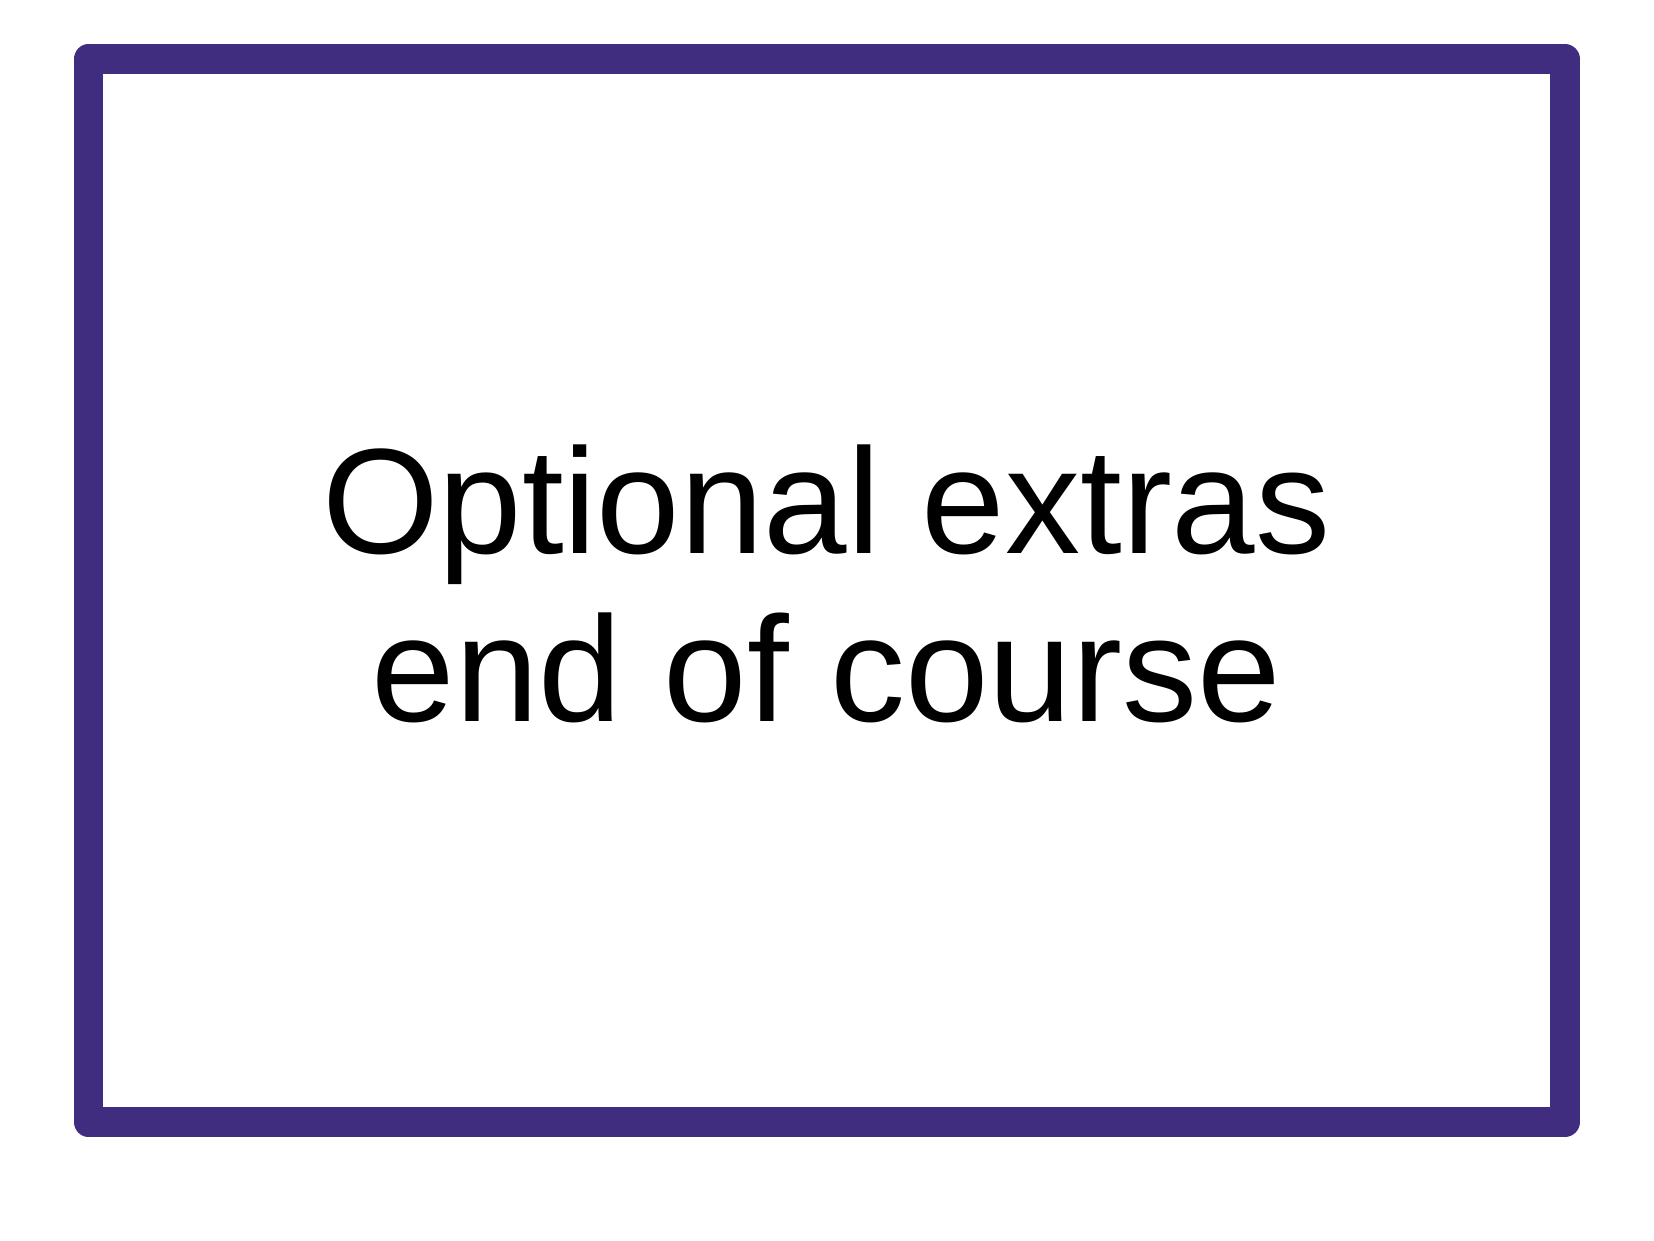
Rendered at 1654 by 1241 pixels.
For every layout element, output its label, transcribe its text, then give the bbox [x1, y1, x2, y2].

title Optional extras end of course [82, 49, 1571, 1123]
